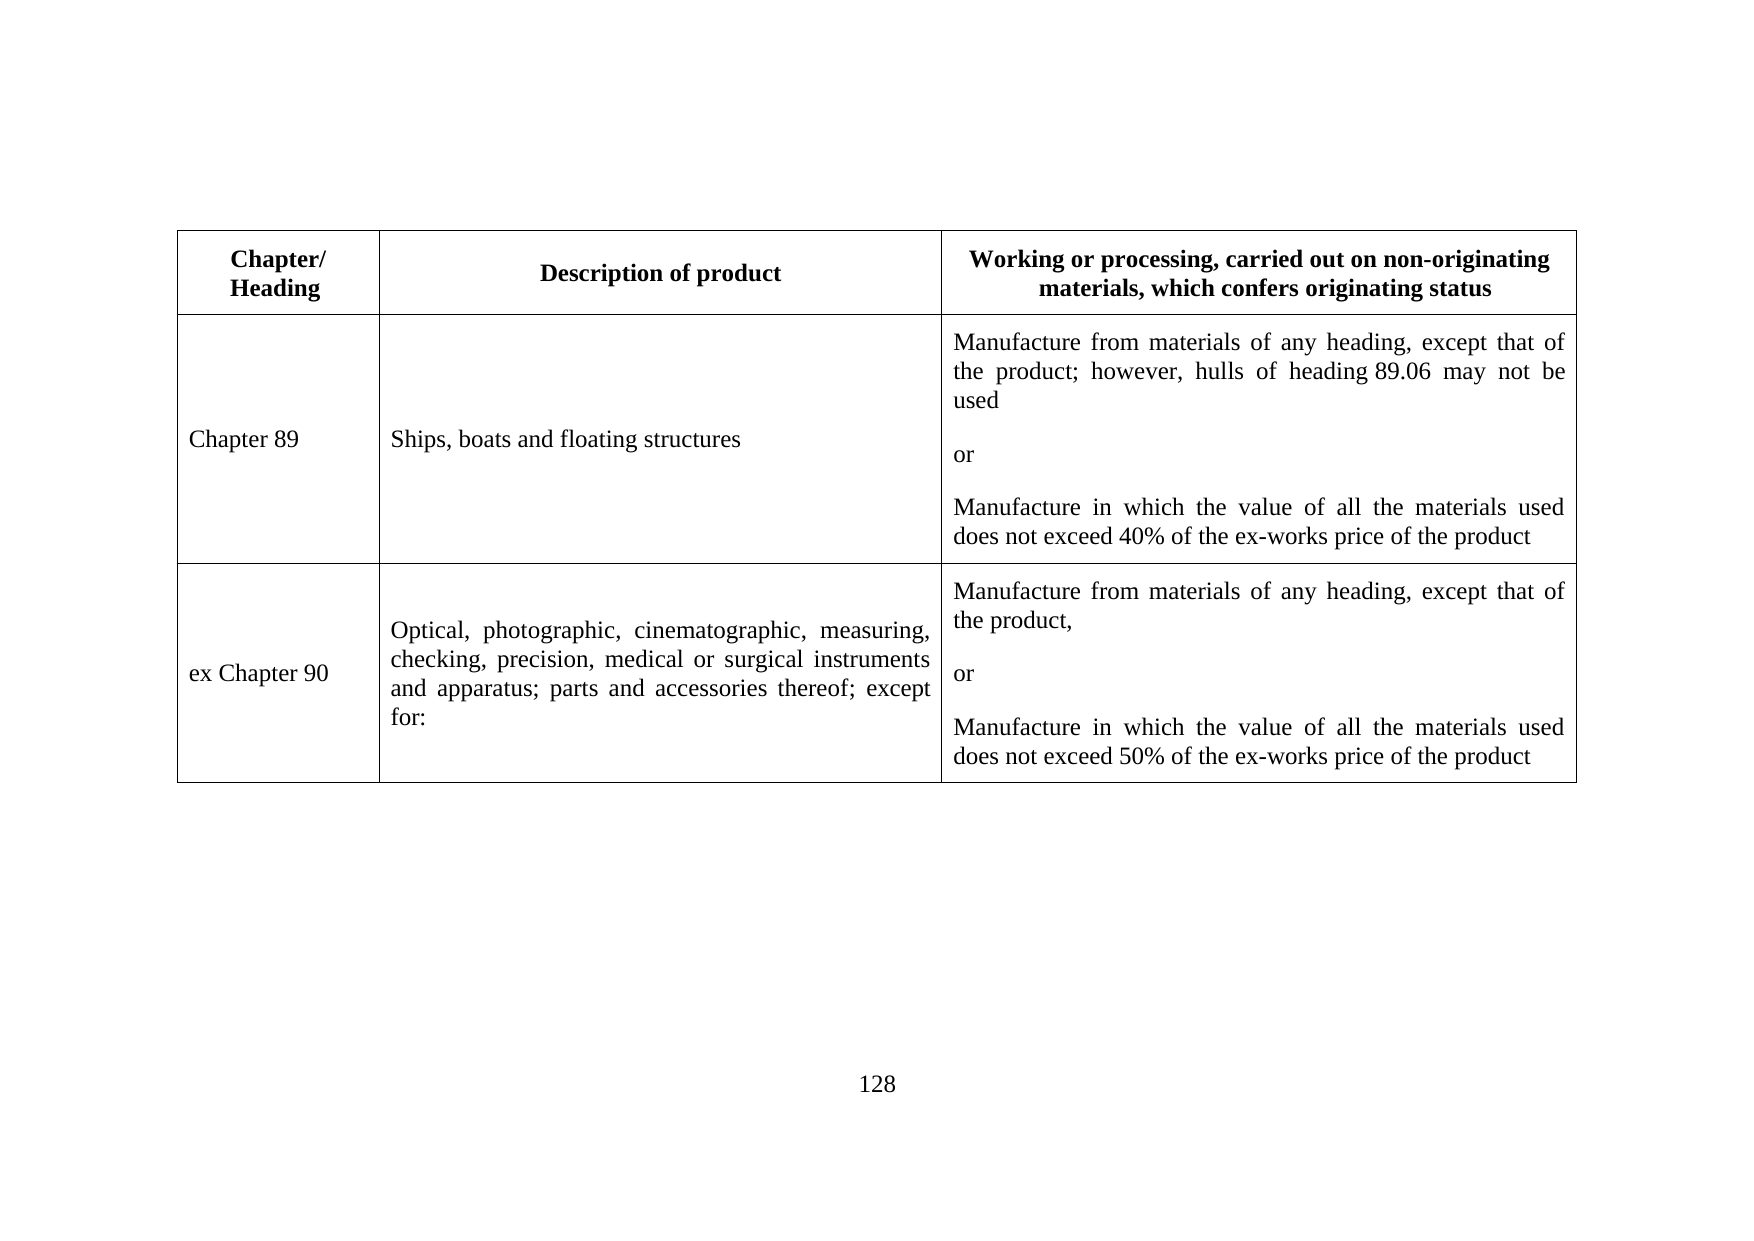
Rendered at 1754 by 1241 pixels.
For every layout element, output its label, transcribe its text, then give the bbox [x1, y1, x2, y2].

table_cell Chapter 89 [178, 315, 379, 562]
table_cell Manufacture from materials of any heading, except that of the product, or Manufacture in which the value of all the materials used does not exceed 50% of the ex-works price of the product [942, 564, 1576, 782]
table_header Description of product [380, 231, 941, 314]
table_cell Manufacture from materials of any heading, except that of the product; however, hulls of heading 89.06 may not be used or Manufacture in which the value of all the materials used does not exceed 40% of the ex-works price of the product [942, 315, 1576, 562]
table_cell Optical, photographic, cinematographic, measuring, checking, precision, medical or surgical instruments and apparatus; parts and accessories thereof; except for: [380, 564, 941, 782]
table_cell ex Chapter 90 [178, 564, 379, 782]
table_header Chapter/ Heading [178, 231, 379, 314]
table_cell Ships, boats and floating structures [380, 315, 941, 562]
table_header Working or processing, carried out on non-originating materials, which confers originating status [942, 231, 1576, 314]
